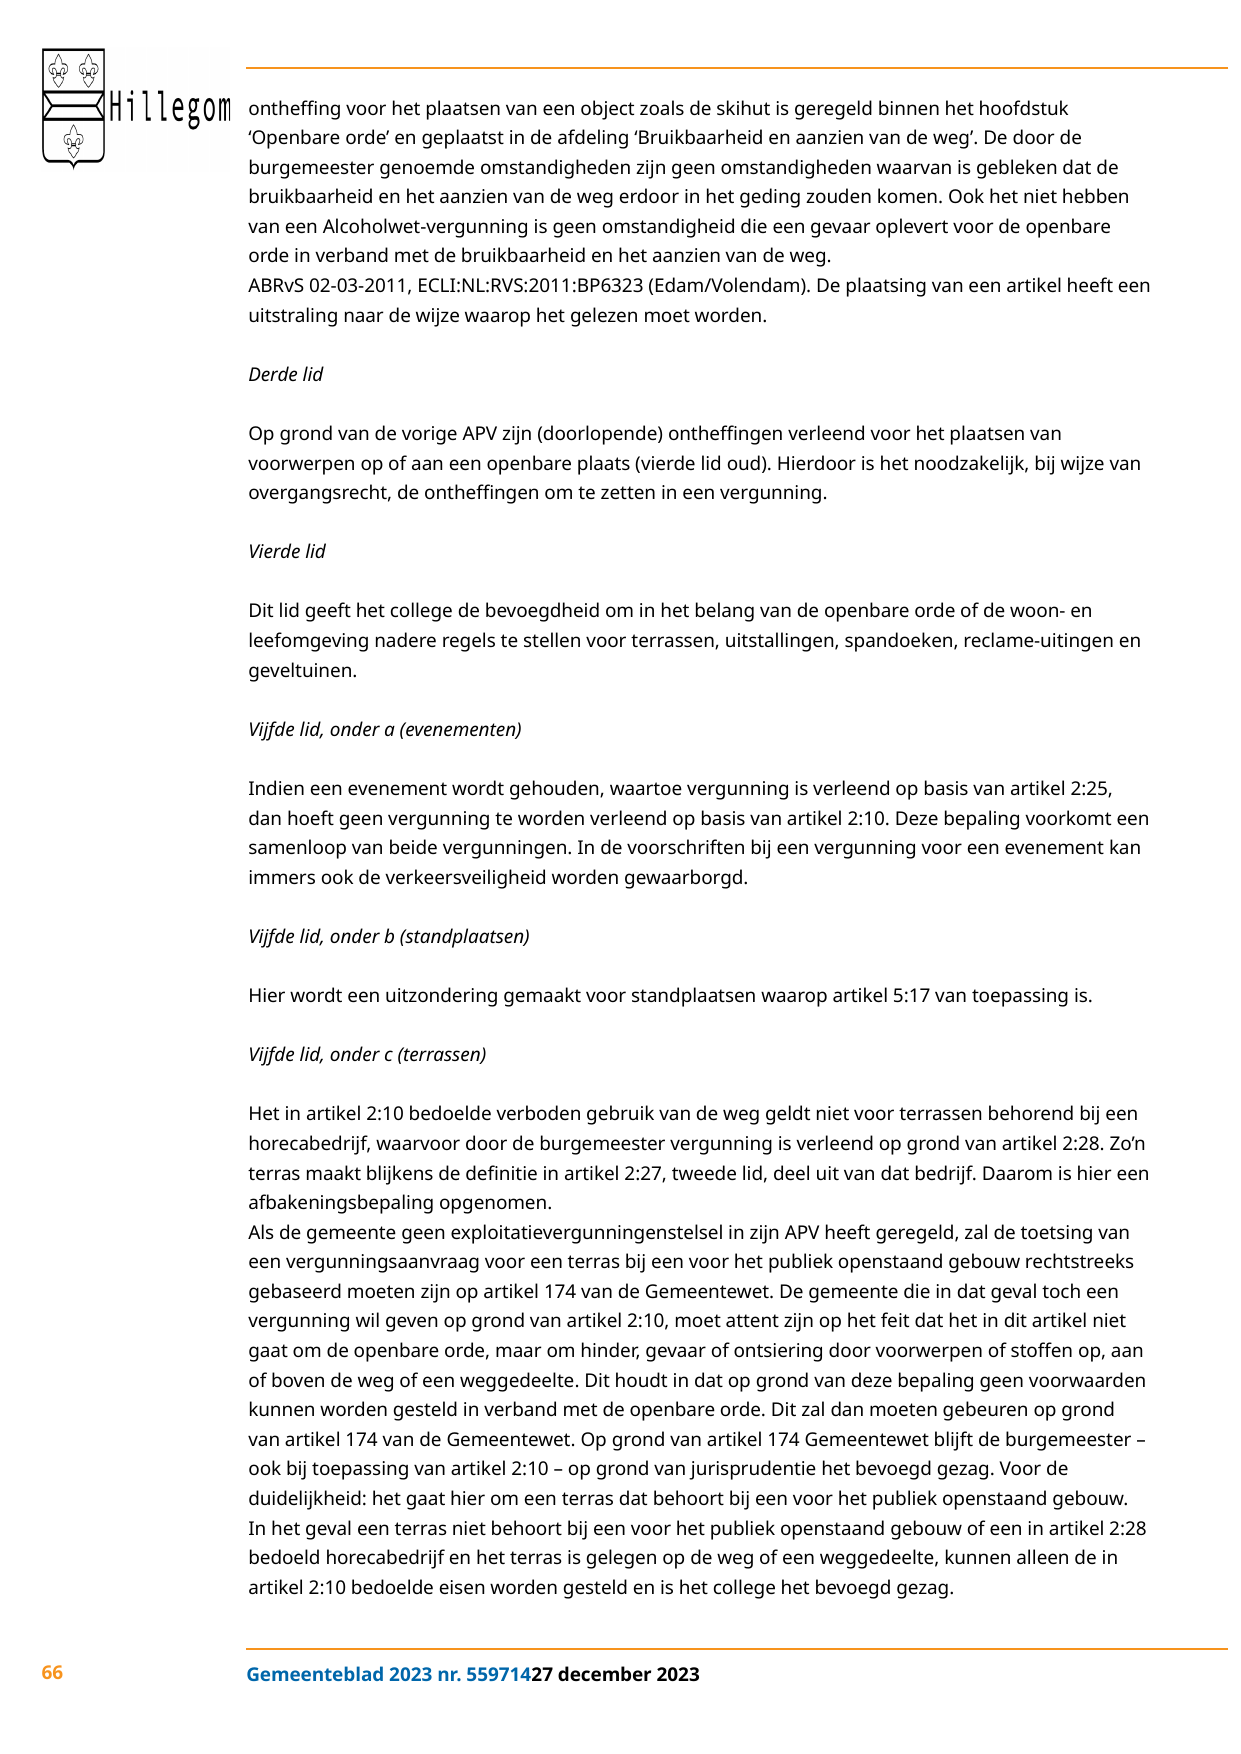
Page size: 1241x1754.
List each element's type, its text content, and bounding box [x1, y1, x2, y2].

text Vijfde lid, onder c (terrassen) [248, 1041, 1152, 1067]
text Derde lid [248, 361, 1152, 387]
text ABRvS 02-03-2011, ECLI:NL:RVS:2011:BP6323 (Edam/Volendam). De plaatsing van een artikel heeft een uitstraling naar de wijze waarop het gelezen moet worden. [248, 272, 1152, 328]
text Dit lid geeft het college de bevoegdheid om in het belang van de openbare orde of de woon- en leefomgeving nadere regels te stellen voor terrassen, uitstallingen, spandoeken, reclame-uitingen en geveltuinen. [248, 598, 1152, 683]
picture [41, 47, 231, 172]
text ontheffing voor het plaatsen van een object zoals de skihut is geregeld binnen het hoofdstuk ‘Openbare orde’ en geplaatst in de afdeling ‘Bruikbaarheid en aanzien van de weg’. De door de burgemeester genoemde omstandigheden zijn geen omstandigheden waarvan is gebleken dat de bruikbaarheid en het aanzien van de weg erdoor in het geding zouden komen. Ook het niet hebben van een Alcoholwet-vergunning is geen omstandigheid die een gevaar oplevert voor de openbare orde in verband met de bruikbaarheid en het aanzien van de weg. [248, 95, 1152, 268]
text Vijfde lid, onder b (standplaatsen) [248, 923, 1152, 949]
text Indien een evenement wordt gehouden, waartoe vergunning is verleend op basis van artikel 2:25, dan hoeft geen vergunning te worden verleend op basis van artikel 2:10. Deze bepaling voorkomt een samenloop van beide vergunningen. In de voorschriften bij een vergunning voor een evenement kan immers ook de verkeersveiligheid worden gewaarborgd. [248, 775, 1152, 890]
text Op grond van de vorige APV zijn (doorlopende) ontheffingen verleend voor het plaatsen van voorwerpen op of aan een openbare plaats (vierde lid oud). Hierdoor is het noodzakelijk, bij wijze van overgangsrecht, de ontheffingen om te zetten in een vergunning. [248, 420, 1152, 505]
text Als de gemeente geen exploitatievergunningenstelsel in zijn APV heeft geregeld, zal de toetsing van een vergunningsaanvraag voor een terras bij een voor het publiek openstaand gebouw rechtstreeks gebaseerd moeten zijn op artikel 174 van de Gemeentewet. De gemeente die in dat geval toch een vergunning wil geven op grond van artikel 2:10, moet attent zijn op het feit dat het in dit artikel niet gaat om de openbare orde, maar om hinder, gevaar of ontsiering door voorwerpen of stoffen op, aan of boven de weg of een weggedeelte. Dit houdt in dat op grond van deze bepaling geen voorwaarden kunnen worden gesteld in verband met de openbare orde. Dit zal dan moeten gebeuren op grond van artikel 174 van de Gemeentewet. Op grond van artikel 174 Gemeentewet blijft de burgemeester – ook bij toepassing van artikel 2:10 – op grond van jurisprudentie het bevoegd gezag. Voor de duidelijkheid: het gaat hier om een terras dat behoort bij een voor het publiek openstaand gebouw. [248, 1219, 1152, 1511]
text In het geval een terras niet behoort bij een voor het publiek openstaand gebouw of een in artikel 2:28 bedoeld horecabedrijf en het terras is gelegen op de weg of een weggedeelte, kunnen alleen de in artikel 2:10 bedoelde eisen worden gesteld en is het college het bevoegd gezag. [248, 1515, 1152, 1600]
text Vijfde lid, onder a (evenementen) [248, 716, 1152, 742]
text Vierde lid [248, 538, 1152, 564]
text Het in artikel 2:10 bedoelde verboden gebruik van de weg geldt niet voor terrassen behorend bij een horecabedrijf, waarvoor door de burgemeester vergunning is verleend op grond van artikel 2:28. Zo’n terras maakt blijkens de definitie in artikel 2:27, tweede lid, deel uit van dat bedrijf. Daarom is hier een afbakeningsbepaling opgenomen. [248, 1101, 1152, 1215]
text Hier wordt een uitzondering gemaakt voor standplaatsen waarop artikel 5:17 van toepassing is. [248, 982, 1152, 1008]
